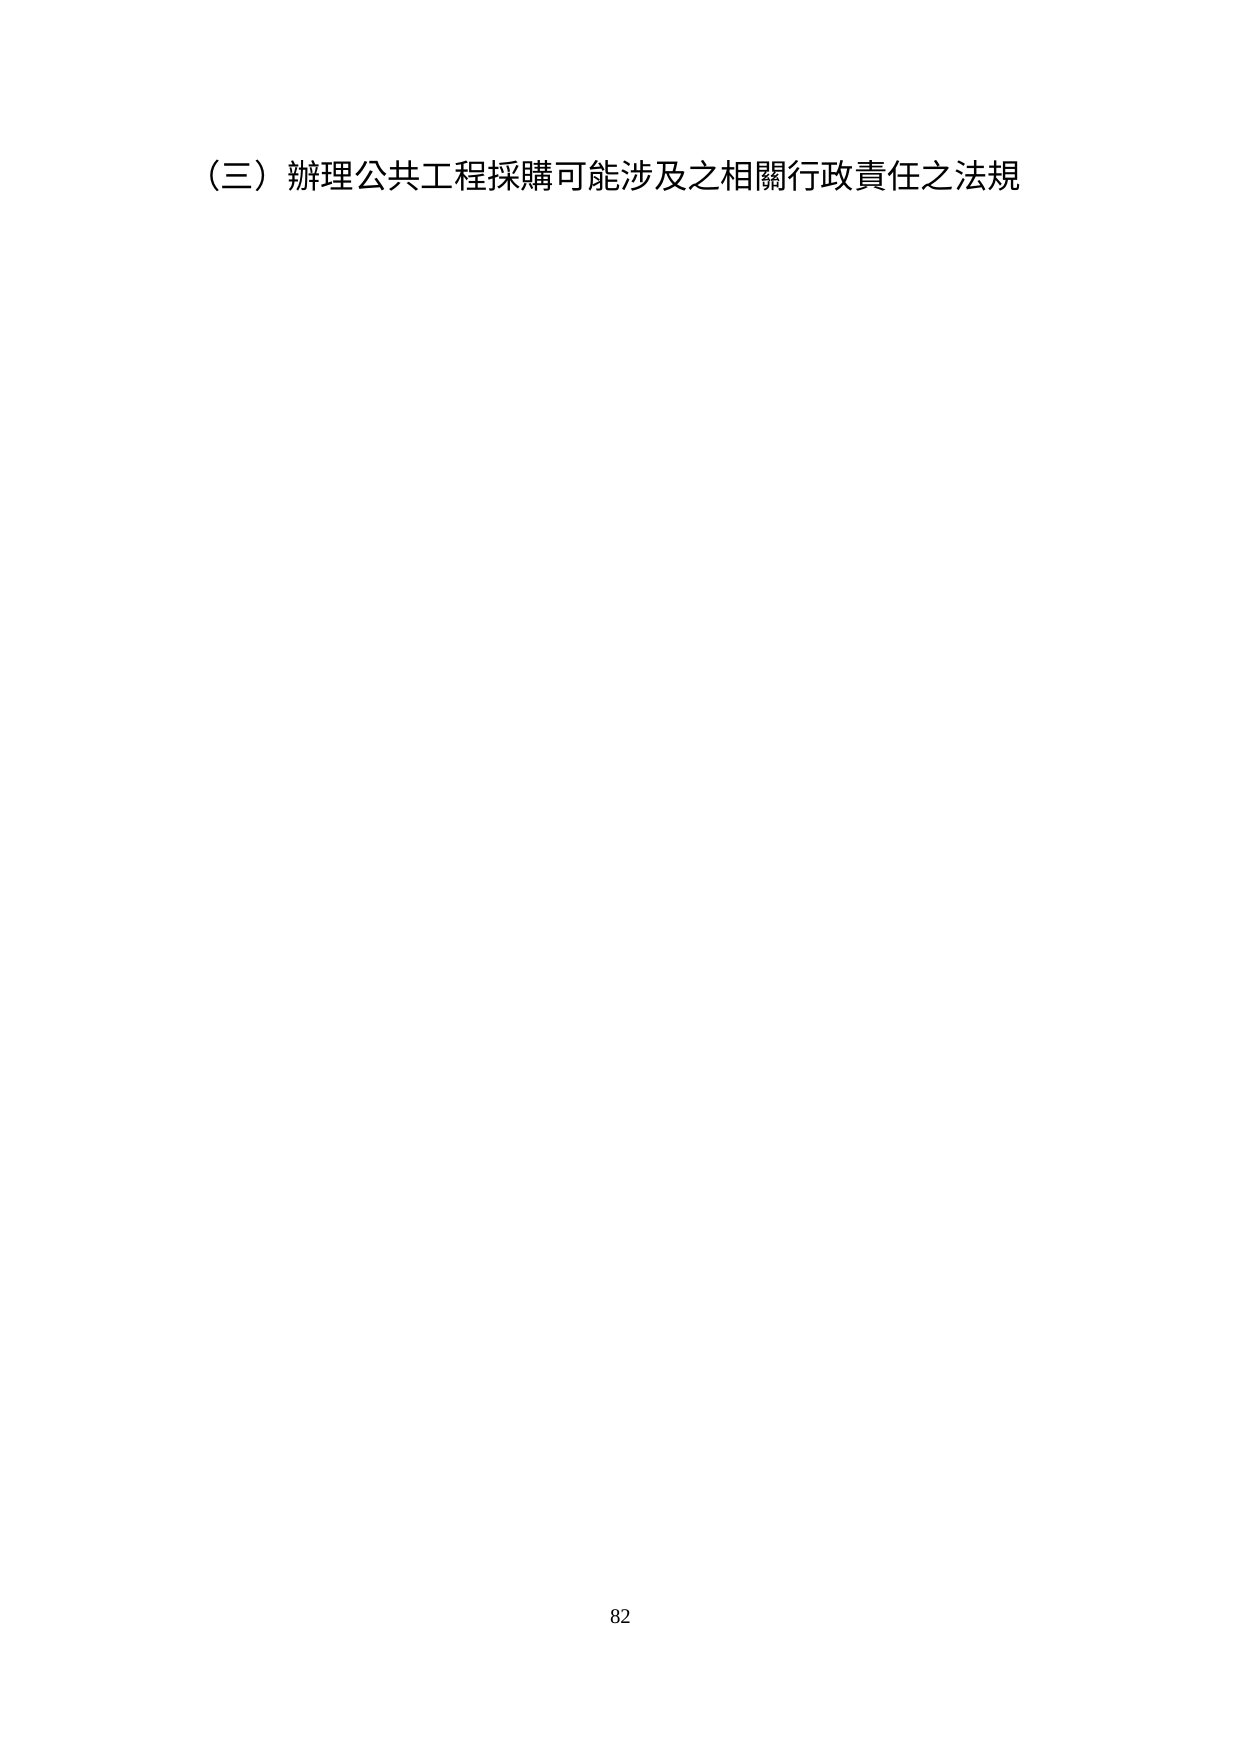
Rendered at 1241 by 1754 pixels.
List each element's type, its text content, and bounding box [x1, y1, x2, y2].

text （三）辦理公共工程採購可能涉及之相關行政責任之法規 [187, 150, 1053, 198]
